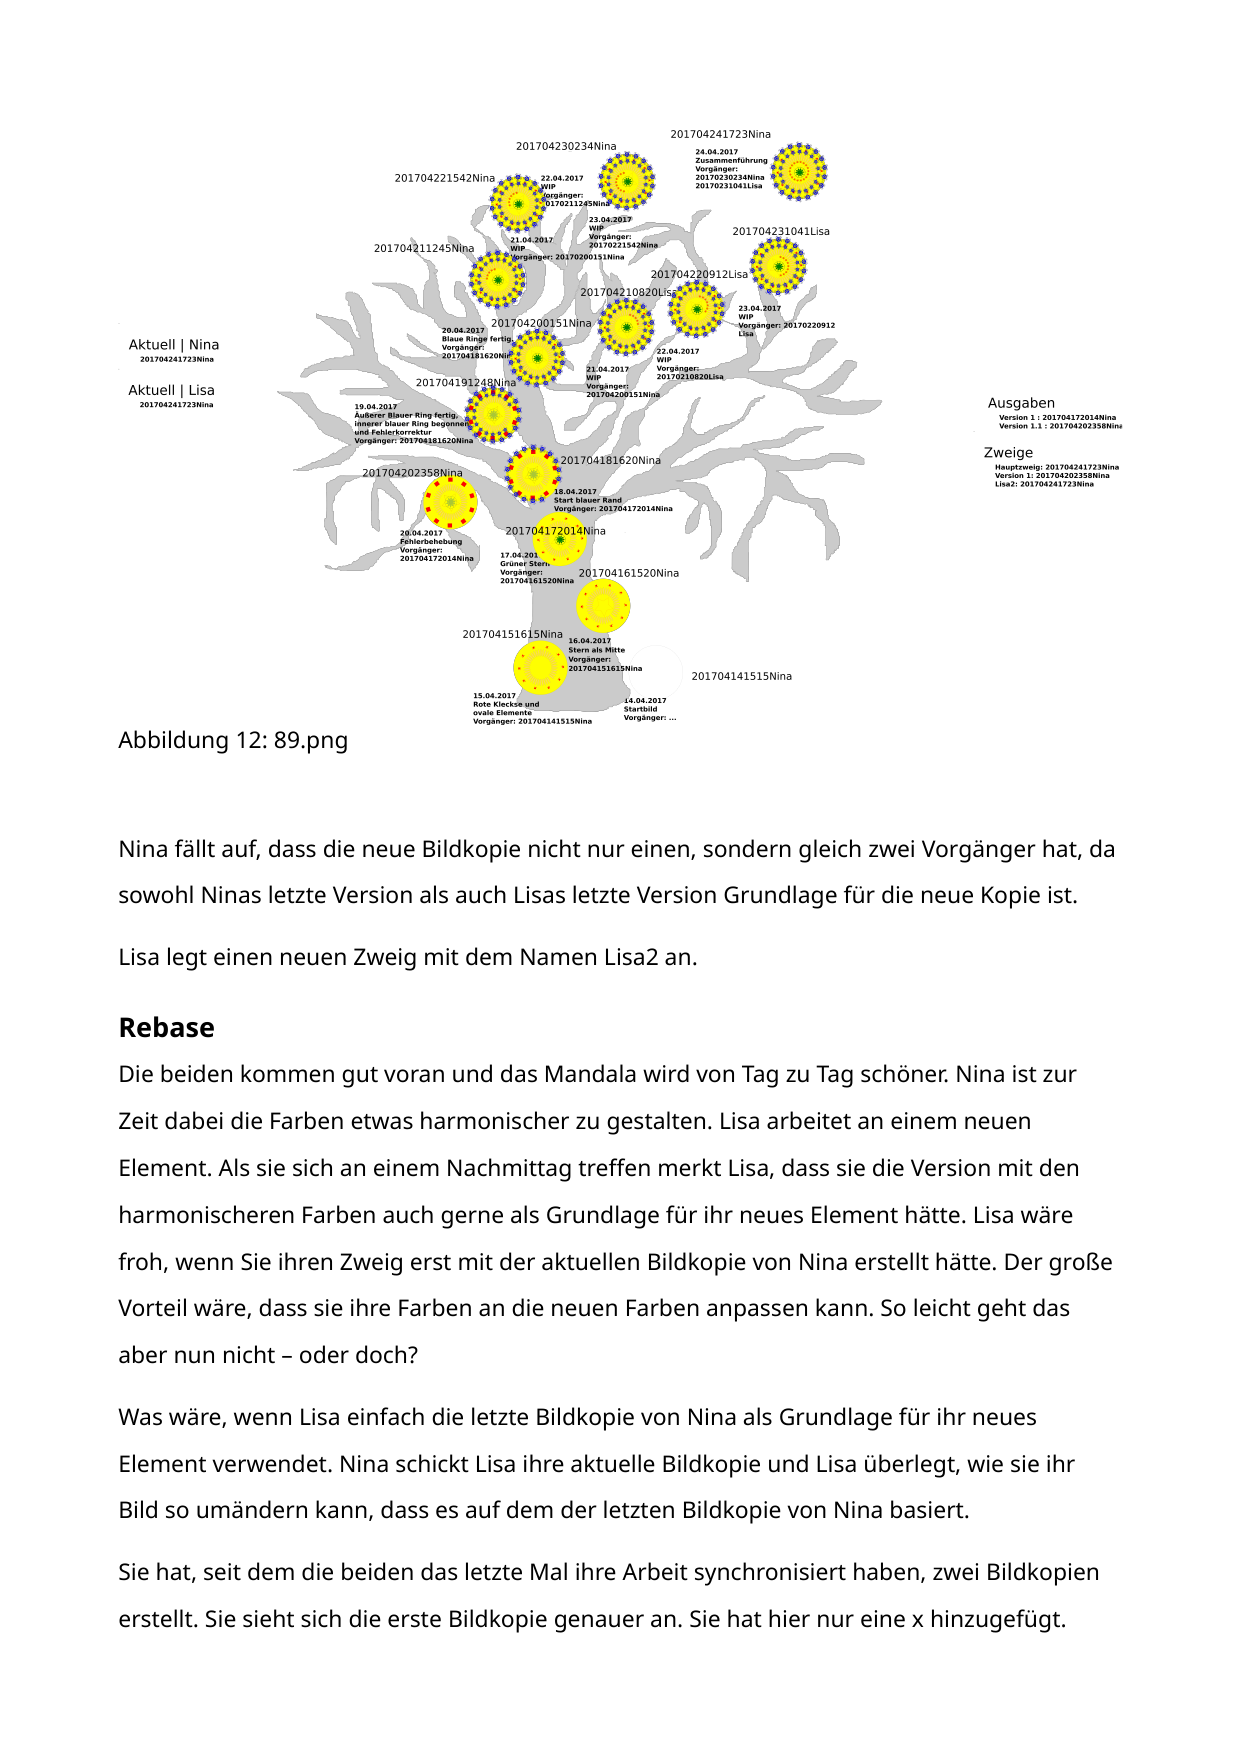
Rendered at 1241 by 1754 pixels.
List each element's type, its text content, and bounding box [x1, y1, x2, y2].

text Was wäre, wenn Lisa einfach die letzte Bildkopie von Nina als Grundlage für ihr neues Element verwendet. Nina schickt Lisa ihre aktuelle Bildkopie und Lisa überlegt, wie sie ihr Bild so umändern kann, dass es auf dem der letzten Bildkopie von Nina basiert. [118, 1401, 1122, 1526]
text Abbildung 12: 89.png [118, 725, 1122, 756]
text Lisa legt einen neuen Zweig mit dem Namen Lisa2 an. [118, 941, 1122, 972]
text Die beiden kommen gut voran und das Mandala wird von Tag zu Tag schöner. Nina ist zur Zeit dabei die Farben etwas harmonischer zu gestalten. Lisa arbeitet an einem neuen Element. Als sie sich an einem Nachmittag treffen merkt Lisa, dass sie die Version mit den harmonischeren Farben auch gerne als Grundlage für ihr neues Element hätte. Lisa wäre froh, wenn Sie ihren Zweig erst mit der aktuellen Bildkopie von Nina erstellt hätte. Der große Vorteil wäre, dass sie ihre Farben an die neuen Farben anpassen kann. So leicht geht das aber nun nicht – oder doch? [118, 1058, 1122, 1371]
text Sie hat, seit dem die beiden das letzte Mal ihre Arbeit synchronisiert haben, zwei Bildkopien erstellt. Sie sieht sich die erste Bildkopie genauer an. Sie hat hier nur eine x hinzugefügt. [118, 1556, 1122, 1634]
text Nina fällt auf, dass die neue Bildkopie nicht nur einen, sondern gleich zwei Vorgänger hat, da sowohl Ninas letzte Version als auch Lisas letzte Version Grundlage für die neue Kopie ist. [118, 833, 1122, 911]
picture [118, 130, 1123, 725]
subtitle Rebase [118, 1009, 1122, 1046]
